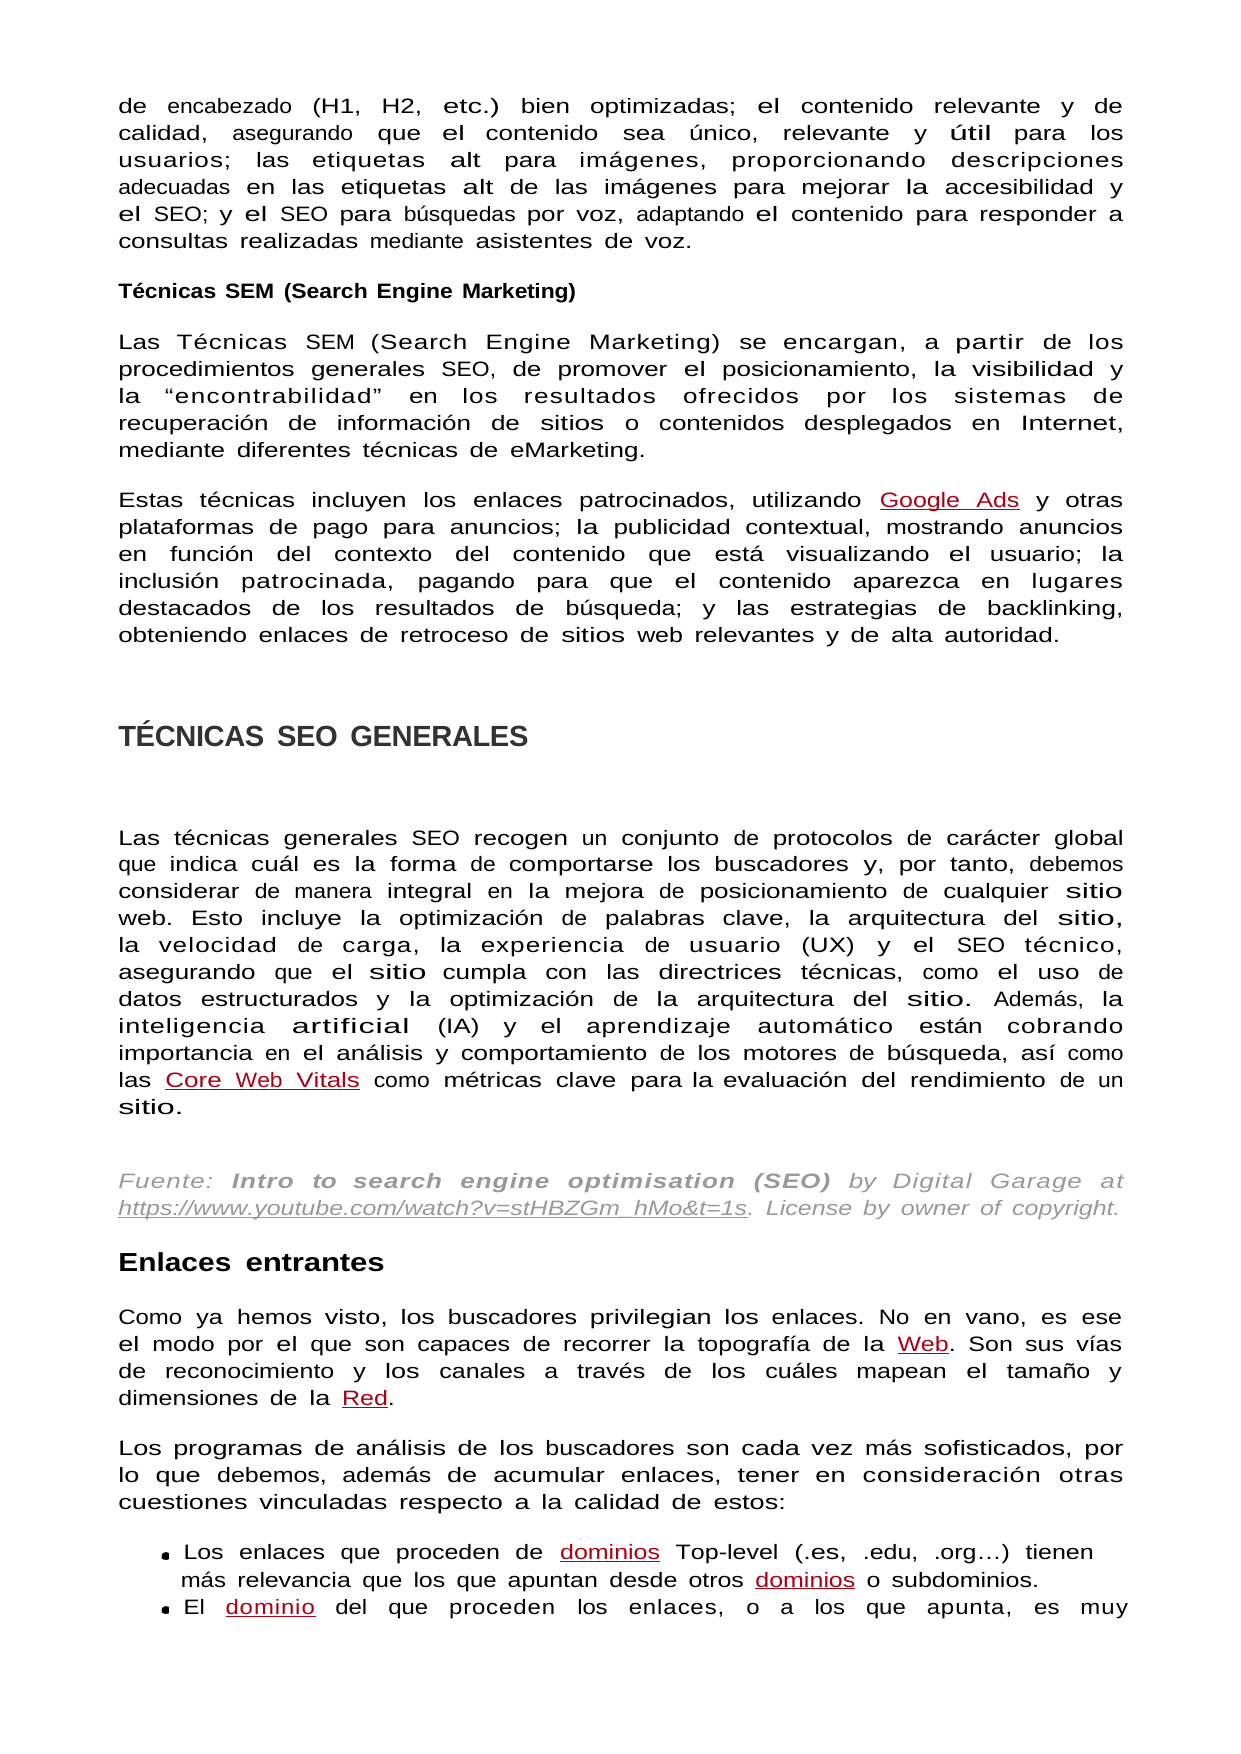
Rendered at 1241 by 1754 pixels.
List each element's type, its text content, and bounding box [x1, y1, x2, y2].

text Los programas de análisis de los buscadores son cada vez más sofisticados, por lo que debemos, además de acumular enlaces, tener en consideración otras cuestiones vinculadas respecto a la calidad de estos: [118, 1436, 1123, 1514]
subtitle Enlaces entrantes [118, 1247, 1138, 1277]
text Estas técnicas incluyen los enlaces patrocinados, utilizando Google Ads y otras plataformas de pago para anuncios; la publicidad contextual, mostrando anuncios en función del contexto del contenido que está visualizando el usuario; la inclusión patrocinada, pagando para que el contenido aparezca en lugares destacados de los resultados de búsqueda; y las estrategias de backlinking, obteniendo enlaces de retroceso de sitios web relevantes y de alta autoridad. [118, 488, 1123, 647]
text Fuente: Intro to search engine optimisation (SEO) by Digital Garage at https://www.youtube.com/watch?v=stHBZGm_hMo&t=1s. License by owner of copyright. [118, 1169, 1124, 1220]
text Las Técnicas SEM (Search Engine Marketing) se encargan, a partir de los procedimientos generales SEO, de promover el posicionamiento, la visibilidad y la “encontrabilidad” en los resultados ofrecidos por los sistemas de recuperación de información de sitios o contenidos desplegados en Internet, mediante diferentes técnicas de eMarketing. [118, 330, 1124, 462]
text Los enlaces que proceden de dominios Top-level (.es, .edu, .org…) tienen más relevancia que los que apuntan desde otros dominios o subdominios. [162, 1540, 1122, 1591]
picture [161, 1606, 169, 1614]
subtitle Técnicas SEM (Search Engine Marketing) [118, 279, 1138, 303]
text Las técnicas generales SEO recogen un conjunto de protocolos de carácter global que indica cuál es la forma de comportarse los buscadores y, por tanto, debemos considerar de manera integral en la mejora de posicionamiento de cualquier sitio web. Esto incluye la optimización de palabras clave, la arquitectura del sitio, la velocidad de carga, la experiencia de usuario (UX) y el SEO técnico, asegurando que el sitio cumpla con las directrices técnicas, como el uso de datos estructurados y la optimización de la arquitectura del sitio. Además, la inteligencia artificial (IA) y el aprendizaje automático están cobrando importancia en el análisis y comportamiento de los motores de búsqueda, así como las Core Web Vitals como métricas clave para la evaluación del rendimiento de un sitio. [118, 825, 1123, 1119]
text de encabezado (H1, H2, etc.) bien optimizadas; el contenido relevante y de calidad, asegurando que el contenido sea único, relevante y útil para los usuarios; las etiquetas alt para imágenes, proporcionando descripciones adecuadas en las etiquetas alt de las imágenes para mejorar la accesibilidad y el SEO; y el SEO para búsquedas por voz, adaptando el contenido para responder a consultas realizadas mediante asistentes de voz. [118, 94, 1123, 253]
subtitle TÉCNICAS SEO GENERALES [118, 719, 1138, 753]
text Como ya hemos visto, los buscadores privilegian los enlaces. No en vano, es ese el modo por el que son capaces de recorrer la topografía de la Web. Son sus vías de reconocimiento y los canales a través de los cuáles mapean el tamaño y dimensiones de la Red. [118, 1305, 1122, 1409]
picture [161, 1552, 169, 1560]
text El dominio del que proceden los enlaces, o a los que apunta, es muy [162, 1594, 1138, 1619]
